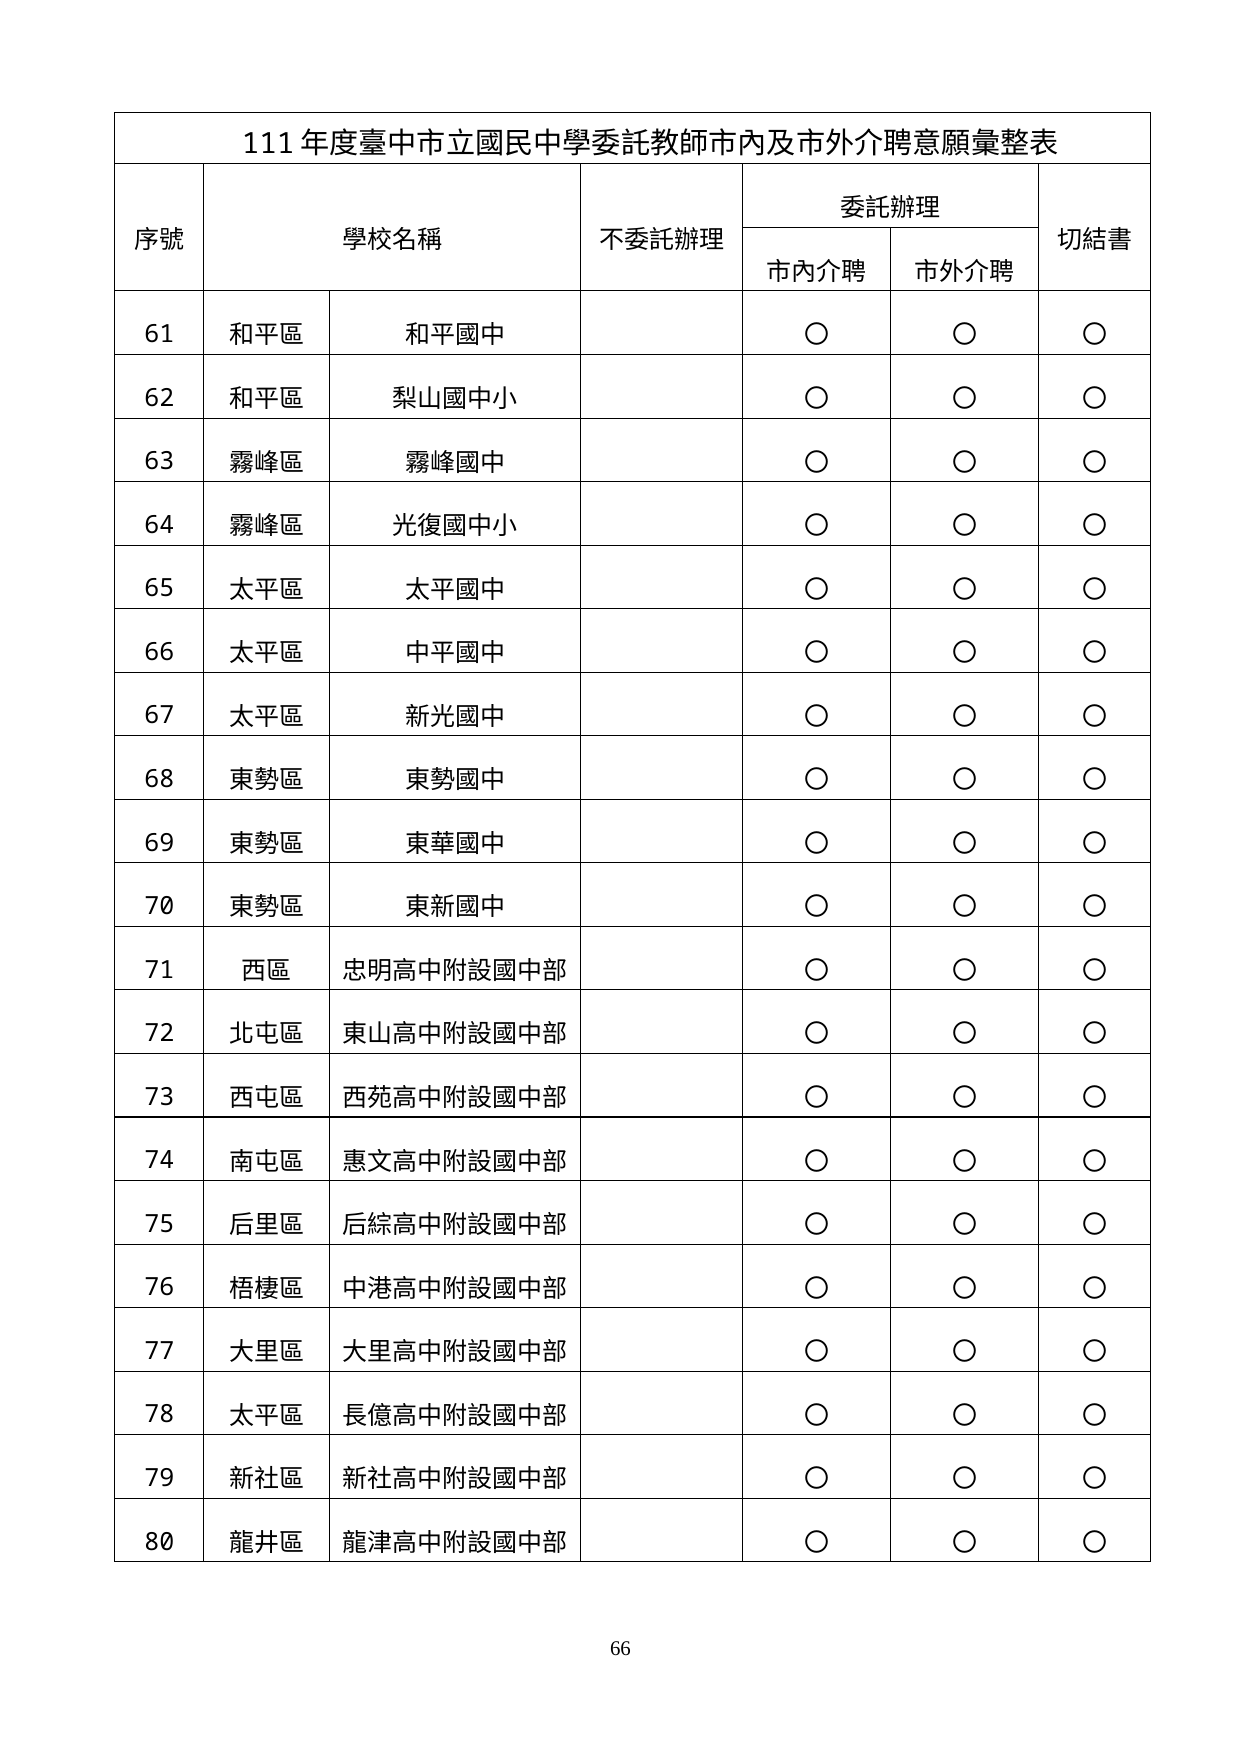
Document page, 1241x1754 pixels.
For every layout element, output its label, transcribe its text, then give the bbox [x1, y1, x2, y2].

table_cell 73 [115, 1054, 203, 1116]
table_cell 龍井區 [204, 1499, 329, 1561]
table_cell 新光國中 [330, 673, 580, 735]
table_cell 61 [115, 291, 203, 354]
table_cell 東勢區 [204, 863, 329, 926]
table_cell 梨山國中小 [330, 355, 580, 417]
table_cell 東勢區 [204, 800, 329, 862]
table_cell 西區 [204, 927, 329, 989]
table_cell 霧峰國中 [330, 419, 580, 481]
table_cell 〇 [891, 355, 1038, 417]
table_cell 太平區 [204, 1372, 329, 1434]
table_cell 〇 [1039, 482, 1150, 544]
table_cell [581, 1245, 742, 1307]
table_cell 〇 [891, 673, 1038, 735]
table_cell 〇 [743, 1054, 890, 1116]
table_cell [581, 1118, 742, 1180]
table_cell 〇 [1039, 1245, 1150, 1307]
table_cell 新社高中附設國中部 [330, 1435, 580, 1498]
table_cell 〇 [743, 800, 890, 862]
table_cell 市內介聘 [743, 228, 890, 290]
table_cell 西苑高中附設國中部 [330, 1054, 580, 1116]
table_cell 光復國中小 [330, 482, 580, 544]
table_cell 〇 [891, 800, 1038, 862]
table_cell 霧峰區 [204, 419, 329, 481]
table_cell 〇 [891, 1245, 1038, 1307]
table_cell 78 [115, 1372, 203, 1434]
table_cell 75 [115, 1181, 203, 1243]
table_cell 〇 [891, 1499, 1038, 1561]
table_cell 太平區 [204, 673, 329, 735]
table_cell 大里區 [204, 1308, 329, 1371]
table_cell 〇 [743, 1181, 890, 1243]
table_cell 西屯區 [204, 1054, 329, 1116]
table_cell 切結書 [1039, 164, 1150, 290]
table_cell [581, 1181, 742, 1243]
table_cell 東勢國中 [330, 736, 580, 799]
table_cell 〇 [891, 291, 1038, 354]
table_cell 72 [115, 990, 203, 1053]
table_cell 〇 [743, 1372, 890, 1434]
table_cell [581, 927, 742, 989]
table_cell 〇 [1039, 1435, 1150, 1498]
table_cell 〇 [891, 546, 1038, 608]
table_cell 〇 [1039, 291, 1150, 354]
table_cell 中港高中附設國中部 [330, 1245, 580, 1307]
table_cell 〇 [1039, 1308, 1150, 1371]
table_cell 〇 [891, 1308, 1038, 1371]
table_cell 74 [115, 1118, 203, 1180]
table_cell 79 [115, 1435, 203, 1498]
table_cell 〇 [891, 419, 1038, 481]
table_cell 69 [115, 800, 203, 862]
table_cell [581, 1308, 742, 1371]
table_cell 太平國中 [330, 546, 580, 608]
table_cell 〇 [743, 990, 890, 1053]
table_cell 63 [115, 419, 203, 481]
table_cell 和平區 [204, 355, 329, 417]
table_cell 學校名稱 [204, 164, 580, 290]
table_cell 和平國中 [330, 291, 580, 354]
table_cell 71 [115, 927, 203, 989]
table_cell 〇 [743, 1118, 890, 1180]
table_cell 東勢區 [204, 736, 329, 799]
table_cell 〇 [1039, 1372, 1150, 1434]
table_cell 77 [115, 1308, 203, 1371]
table_cell 64 [115, 482, 203, 544]
table_cell 〇 [743, 609, 890, 672]
table_cell 龍津高中附設國中部 [330, 1499, 580, 1561]
table_cell 〇 [1039, 1054, 1150, 1116]
table_cell 76 [115, 1245, 203, 1307]
table_cell 80 [115, 1499, 203, 1561]
table_cell 67 [115, 673, 203, 735]
table_cell 市外介聘 [891, 228, 1038, 290]
table_cell 66 [115, 609, 203, 672]
table_cell [581, 482, 742, 544]
table_cell 〇 [1039, 355, 1150, 417]
table_cell 〇 [891, 609, 1038, 672]
table_cell 〇 [891, 927, 1038, 989]
table_cell 〇 [743, 1499, 890, 1561]
table_cell 〇 [891, 1181, 1038, 1243]
table_cell 〇 [743, 291, 890, 354]
table_cell 〇 [743, 1308, 890, 1371]
table_cell [581, 1372, 742, 1434]
table_cell 委託辦理 [743, 164, 1038, 227]
table_cell 忠明高中附設國中部 [330, 927, 580, 989]
table_cell 大里高中附設國中部 [330, 1308, 580, 1371]
table_cell 〇 [891, 863, 1038, 926]
table_cell [581, 355, 742, 417]
table_cell 〇 [1039, 1181, 1150, 1243]
table_cell 〇 [743, 673, 890, 735]
table_cell 〇 [891, 1435, 1038, 1498]
table_cell [581, 1499, 742, 1561]
table_cell 70 [115, 863, 203, 926]
table_cell 〇 [743, 1245, 890, 1307]
table_cell 序號 [115, 164, 203, 290]
table_cell 〇 [743, 355, 890, 417]
table_cell 太平區 [204, 546, 329, 608]
table_cell 〇 [1039, 546, 1150, 608]
table_cell [581, 736, 742, 799]
table_cell 太平區 [204, 609, 329, 672]
table_cell 東新國中 [330, 863, 580, 926]
table_cell 〇 [891, 736, 1038, 799]
table_cell [581, 673, 742, 735]
table_cell 62 [115, 355, 203, 417]
table_cell 東山高中附設國中部 [330, 990, 580, 1053]
table_cell 〇 [891, 990, 1038, 1053]
table_cell 霧峰區 [204, 482, 329, 544]
table_cell 〇 [891, 1054, 1038, 1116]
table_cell 后里區 [204, 1181, 329, 1243]
table_cell 〇 [1039, 863, 1150, 926]
table_cell 〇 [1039, 1499, 1150, 1561]
table_cell 北屯區 [204, 990, 329, 1053]
table_cell 惠文高中附設國中部 [330, 1118, 580, 1180]
table_cell 長億高中附設國中部 [330, 1372, 580, 1434]
table_cell 〇 [743, 1435, 890, 1498]
table_cell [581, 1054, 742, 1116]
table_cell [581, 609, 742, 672]
table_cell 68 [115, 736, 203, 799]
table_cell 〇 [1039, 419, 1150, 481]
table_cell 中平國中 [330, 609, 580, 672]
table_cell 和平區 [204, 291, 329, 354]
table_cell 新社區 [204, 1435, 329, 1498]
table_cell 梧棲區 [204, 1245, 329, 1307]
table_cell 〇 [1039, 927, 1150, 989]
table_cell 〇 [891, 1118, 1038, 1180]
table_cell 〇 [743, 927, 890, 989]
table_cell 〇 [1039, 609, 1150, 672]
table_cell 〇 [1039, 736, 1150, 799]
table_cell 〇 [1039, 800, 1150, 862]
table_cell [581, 863, 742, 926]
table_cell 〇 [743, 736, 890, 799]
table_cell 〇 [1039, 673, 1150, 735]
table_cell [581, 291, 742, 354]
table_cell 〇 [1039, 1118, 1150, 1180]
table_cell 65 [115, 546, 203, 608]
table_cell 〇 [743, 863, 890, 926]
table_cell [581, 990, 742, 1053]
table_cell 〇 [743, 482, 890, 544]
table_cell 不委託辦理 [581, 164, 742, 290]
table_cell [581, 1435, 742, 1498]
table_cell 后綜高中附設國中部 [330, 1181, 580, 1243]
table_cell [581, 800, 742, 862]
table_cell 東華國中 [330, 800, 580, 862]
table_cell [581, 546, 742, 608]
table_cell 南屯區 [204, 1118, 329, 1180]
table_cell 〇 [743, 419, 890, 481]
table_cell 〇 [891, 482, 1038, 544]
table_cell 〇 [1039, 990, 1150, 1053]
table_header 111年度臺中市立國民中學委託教師市內及市外介聘意願彙整表 [115, 113, 1150, 163]
table_cell 〇 [891, 1372, 1038, 1434]
table_cell [581, 419, 742, 481]
table_cell 〇 [743, 546, 890, 608]
